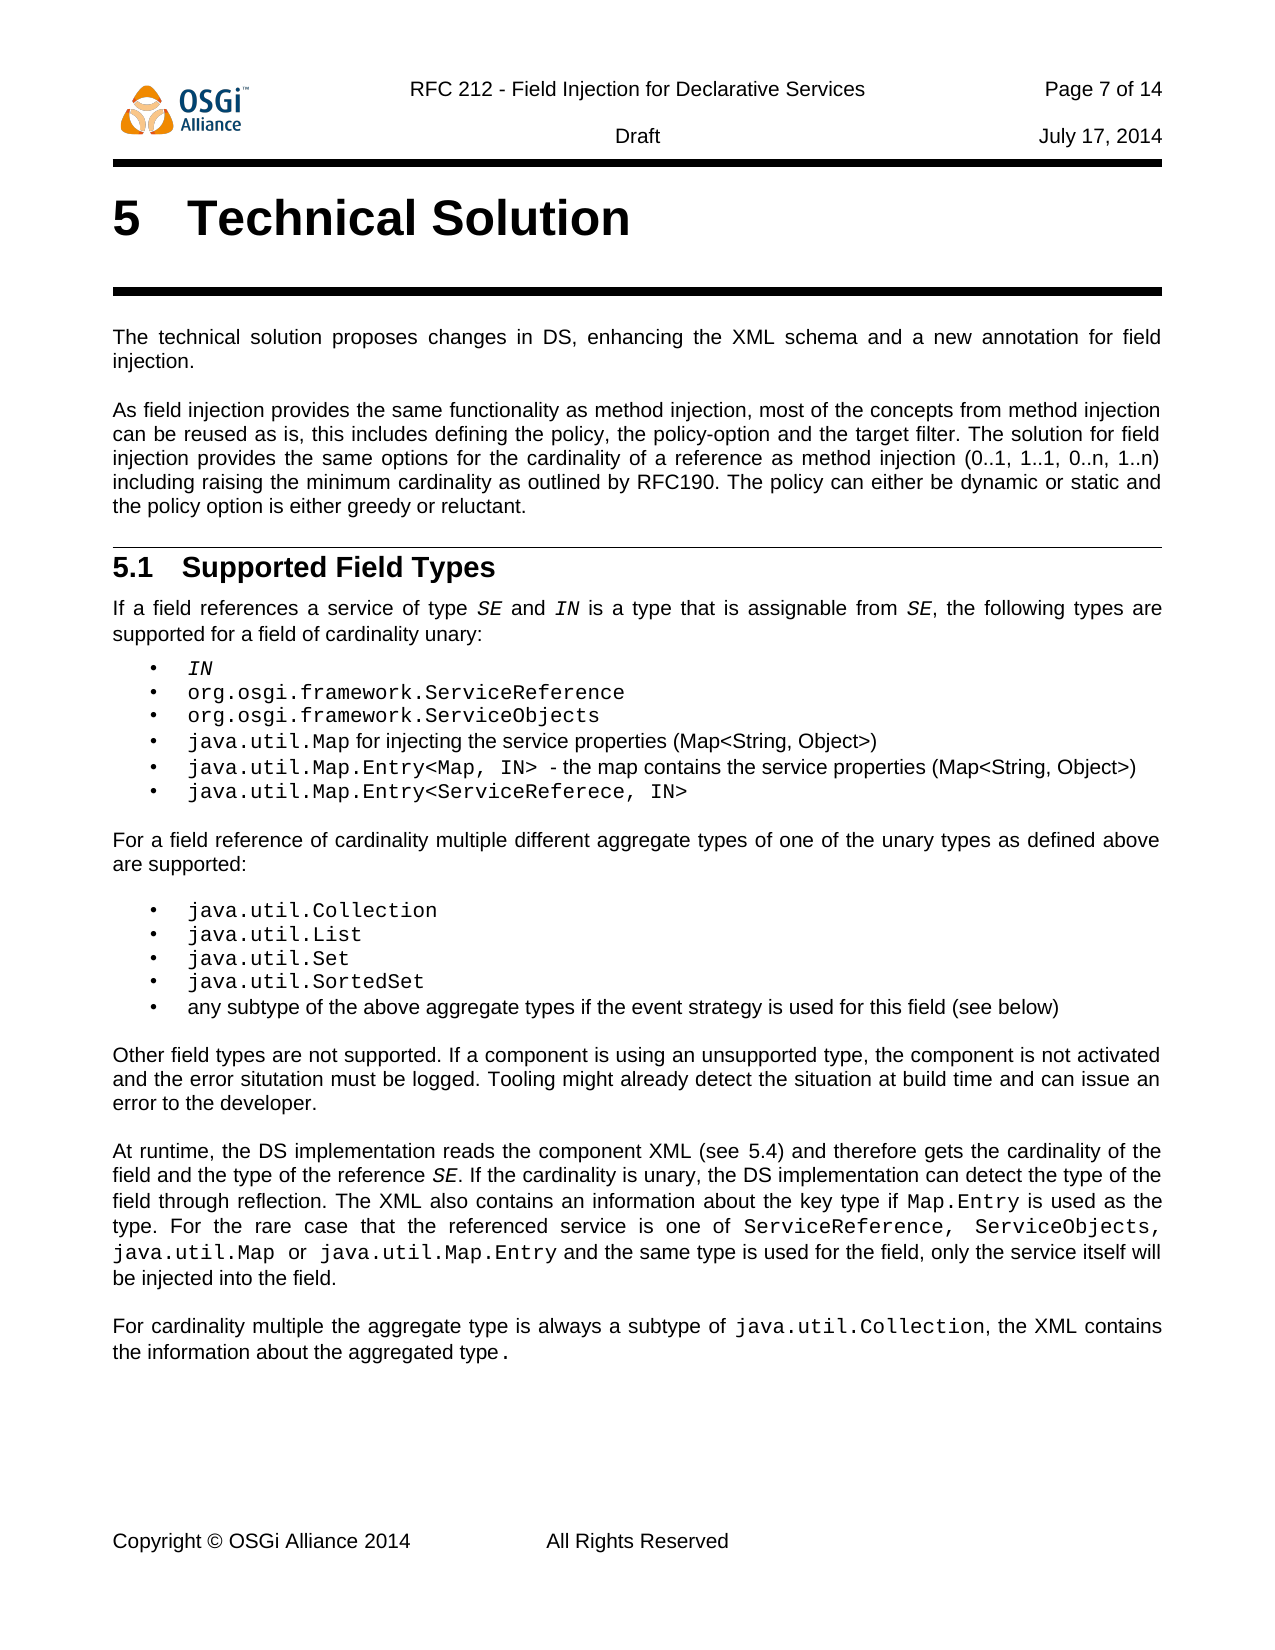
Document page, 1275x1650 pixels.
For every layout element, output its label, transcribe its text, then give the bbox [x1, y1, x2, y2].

list java.util.Set [150, 947, 1162, 971]
text At runtime, the DS implementation reads the component XML (see 5.4) and therefore gets the cardinality of the field and the type of the reference SE. If the cardinality is unary, the DS implementation can detect the type of the field through reflection. The XML also contains an information about the key type if Map.Entry is used as the type. For the rare case that the referenced service is one of ServiceReference, ServiceObjects, java.util.Map or java.util.Map.Entry and the same type is used for the field, only the service itself will be injected into the field. [112, 1139, 1162, 1290]
subtitle Technical Solution [112, 160, 1162, 296]
list java.util.SortedSet [150, 971, 1162, 995]
text If a field references a service of type SE and IN is a type that is assignable from SE, the following types are supported for a field of cardinality unary: [112, 596, 1162, 646]
list org.osgi.framework.ServiceObjects [150, 705, 1162, 729]
list java.util.Collection [150, 900, 1162, 924]
subtitle Supported Field Types [112, 548, 1162, 583]
list java.util.Map for injecting the service properties (Map<String, Object>) [150, 729, 1162, 755]
list any subtype of the above aggregate types if the event strategy is used for this field (see below) [150, 995, 1162, 1019]
text For cardinality multiple the aggregate type is always a subtype of java.util.Collection, the XML contains the information about the aggregated type. [112, 1314, 1162, 1366]
list org.osgi.framework.ServiceReference [150, 682, 1162, 705]
text Other field types are not supported. If a component is using an unsupported type, the component is not activated and the error situtation must be logged. Tooling might already detect the situation at build time and can issue an error to the developer. [112, 1043, 1162, 1115]
list java.util.List [150, 924, 1162, 947]
list java.util.Map.Entry<ServiceReferece, IN> [150, 781, 1162, 804]
text The technical solution proposes changes in DS, enhancing the XML schema and a new annotation for field injection. [112, 325, 1162, 373]
picture [113, 78, 257, 142]
list IN [150, 658, 1162, 682]
text For a field reference of cardinality multiple different aggregate types of one of the unary types as defined above are supported: [112, 828, 1162, 876]
list java.util.Map.Entry<Map, IN> - the map contains the service properties (Map<String, Object>) [150, 755, 1162, 781]
text As field injection provides the same functionality as method injection, most of the concepts from method injection can be reused as is, this includes defining the policy, the policy-option and the target filter. The solution for field injection provides the same options for the cardinality of a reference as method injection (0..1, 1..1, 0..n, 1..n) including raising the minimum cardinality as outlined by RFC190. The policy can either be dynamic or static and the policy option is either greedy or reluctant. [112, 398, 1162, 517]
